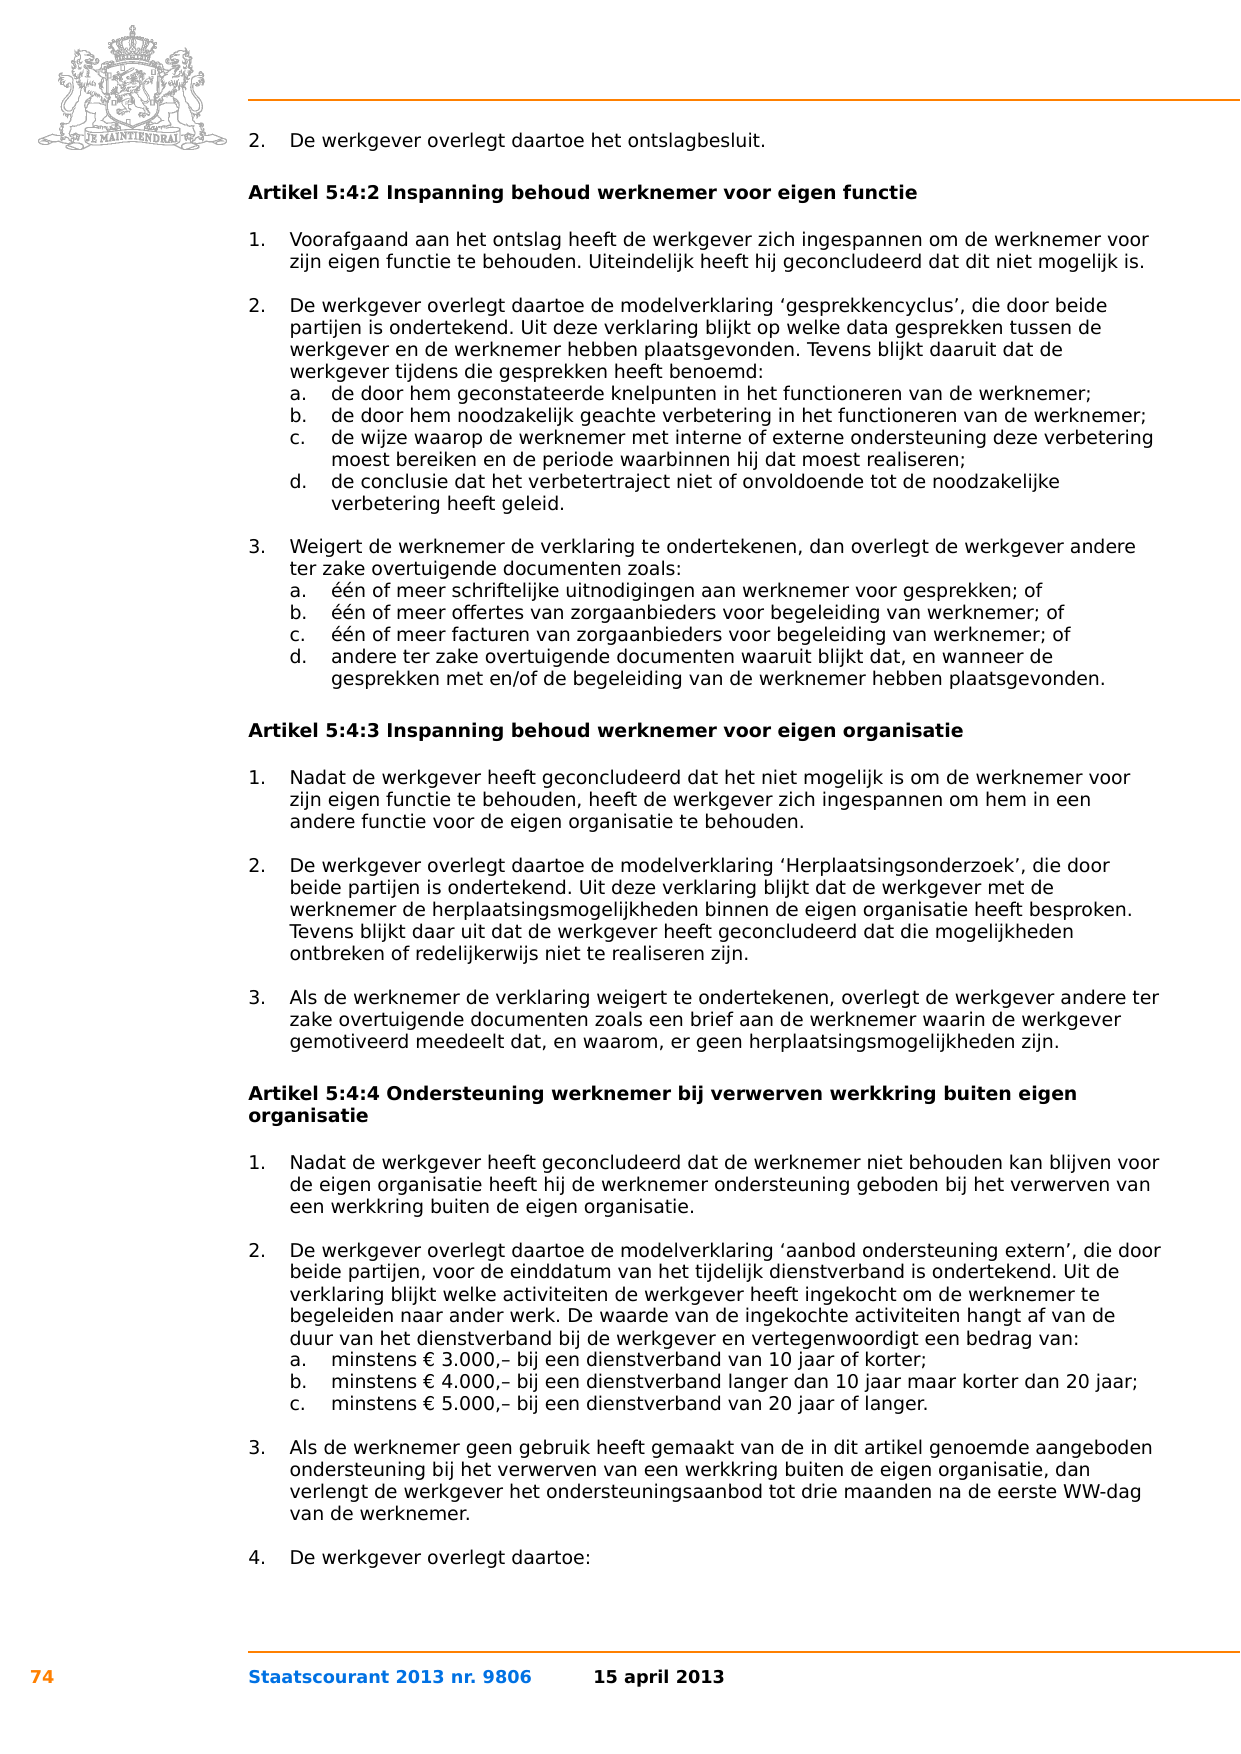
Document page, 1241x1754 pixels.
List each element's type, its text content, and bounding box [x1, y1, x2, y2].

text 1. Voorafgaand aan het ontslag heeft de werkgever zich ingespannen om de werknemer voor zijn eigen functie te behouden. Uiteindelijk heeft hij geconcludeerd dat dit niet mogelijk is. [248, 229, 1163, 273]
subtitle Artikel 5:4:4 Ondersteuning werknemer bij verwerven werkkring buiten eigen organisatie [248, 1083, 1163, 1127]
text 2. De werkgever overlegt daartoe de modelverklaring ‘Herplaatsingsonderzoek’, die door beide partijen is ondertekend. Uit deze verklaring blijkt dat de werkgever met de werknemer de herplaatsingsmogelijkheden binnen de eigen organisatie heeft besproken. Tevens blijkt daar uit dat de werkgever heeft geconcludeerd dat die mogelijkheden ontbreken of redelijkerwijs niet te realiseren zijn. [248, 855, 1163, 965]
text 2. De werkgever overlegt daartoe de modelverklaring ‘aanbod ondersteuning extern’, die door beide partijen, voor de einddatum van het tijdelijk dienstverband is ondertekend. Uit de verklaring blijkt welke activiteiten de werkgever heeft ingekocht om de werknemer te begeleiden naar ander werk. De waarde van de ingekochte activiteiten hangt af van de duur van het dienstverband bij de werkgever en vertegenwoordigt een bedrag van: [248, 1239, 1163, 1349]
text b. één of meer offertes van zorgaanbieders voor begeleiding van werknemer; of [289, 602, 1163, 624]
text 1. Nadat de werkgever heeft geconcludeerd dat het niet mogelijk is om de werknemer voor zijn eigen functie te behouden, heeft de werkgever zich ingespannen om hem in een andere functie voor de eigen organisatie te behouden. [248, 767, 1163, 833]
text b. minstens € 4.000,– bij een dienstverband langer dan 10 jaar maar korter dan 20 jaar; [289, 1371, 1163, 1393]
subtitle Artikel 5:4:2 Inspanning behoud werknemer voor eigen functie [248, 182, 1163, 204]
picture [38, 25, 227, 150]
text c. één of meer facturen van zorgaanbieders voor begeleiding van werknemer; of [289, 624, 1163, 646]
text a. minstens € 3.000,– bij een dienstverband van 10 jaar of korter; [289, 1349, 1163, 1371]
text 3. Als de werknemer de verklaring weigert te ondertekenen, overlegt de werkgever andere ter zake overtuigende documenten zoals een brief aan de werknemer waarin de werkgever gemotiveerd meedeelt dat, en waarom, er geen herplaatsingsmogelijkheden zijn. [248, 987, 1163, 1053]
text 4. De werkgever overlegt daartoe: [248, 1547, 1163, 1569]
text d. de conclusie dat het verbetertraject niet of onvoldoende tot de noodzakelijke verbetering heeft geleid. [289, 471, 1163, 514]
text a. de door hem geconstateerde knelpunten in het functioneren van de werknemer; [289, 383, 1163, 404]
text c. de wijze waarop de werknemer met interne of externe ondersteuning deze verbetering moest bereiken en de periode waarbinnen hij dat moest realiseren; [289, 427, 1163, 471]
text 3. Weigert de werknemer de verklaring te ondertekenen, dan overlegt de werkgever andere ter zake overtuigende documenten zoals: [248, 536, 1163, 580]
text 1. Nadat de werkgever heeft geconcludeerd dat de werknemer niet behouden kan blijven voor de eigen organisatie heeft hij de werknemer ondersteuning geboden bij het verwerven van een werkkring buiten de eigen organisatie. [248, 1152, 1163, 1218]
text b. de door hem noodzakelijk geachte verbetering in het functioneren van de werknemer; [289, 404, 1163, 427]
text c. minstens € 5.000,– bij een dienstverband van 20 jaar of langer. [289, 1393, 1163, 1415]
text 3. Als de werknemer geen gebruik heeft gemaakt van de in dit artikel genoemde aangeboden ondersteuning bij het verwerven van een werkkring buiten de eigen organisatie, dan verlengt de werkgever het ondersteuningsaanbod tot drie maanden na de eerste WW-dag van de werknemer. [248, 1437, 1163, 1525]
text d. andere ter zake overtuigende documenten waaruit blijkt dat, en wanneer de gesprekken met en/of de begeleiding van de werknemer hebben plaatsgevonden. [289, 646, 1163, 690]
text 2. De werkgever overlegt daartoe het ontslagbesluit. [248, 130, 1163, 152]
text 2. De werkgever overlegt daartoe de modelverklaring ‘gesprekkencyclus’, die door beide partijen is ondertekend. Uit deze verklaring blijkt op welke data gesprekken tussen de werkgever en de werknemer hebben plaatsgevonden. Tevens blijkt daaruit dat de werkgever tijdens die gesprekken heeft benoemd: [248, 295, 1163, 383]
text a. één of meer schriftelijke uitnodigingen aan werknemer voor gesprekken; of [289, 580, 1163, 602]
subtitle Artikel 5:4:3 Inspanning behoud werknemer voor eigen organisatie [248, 720, 1163, 742]
